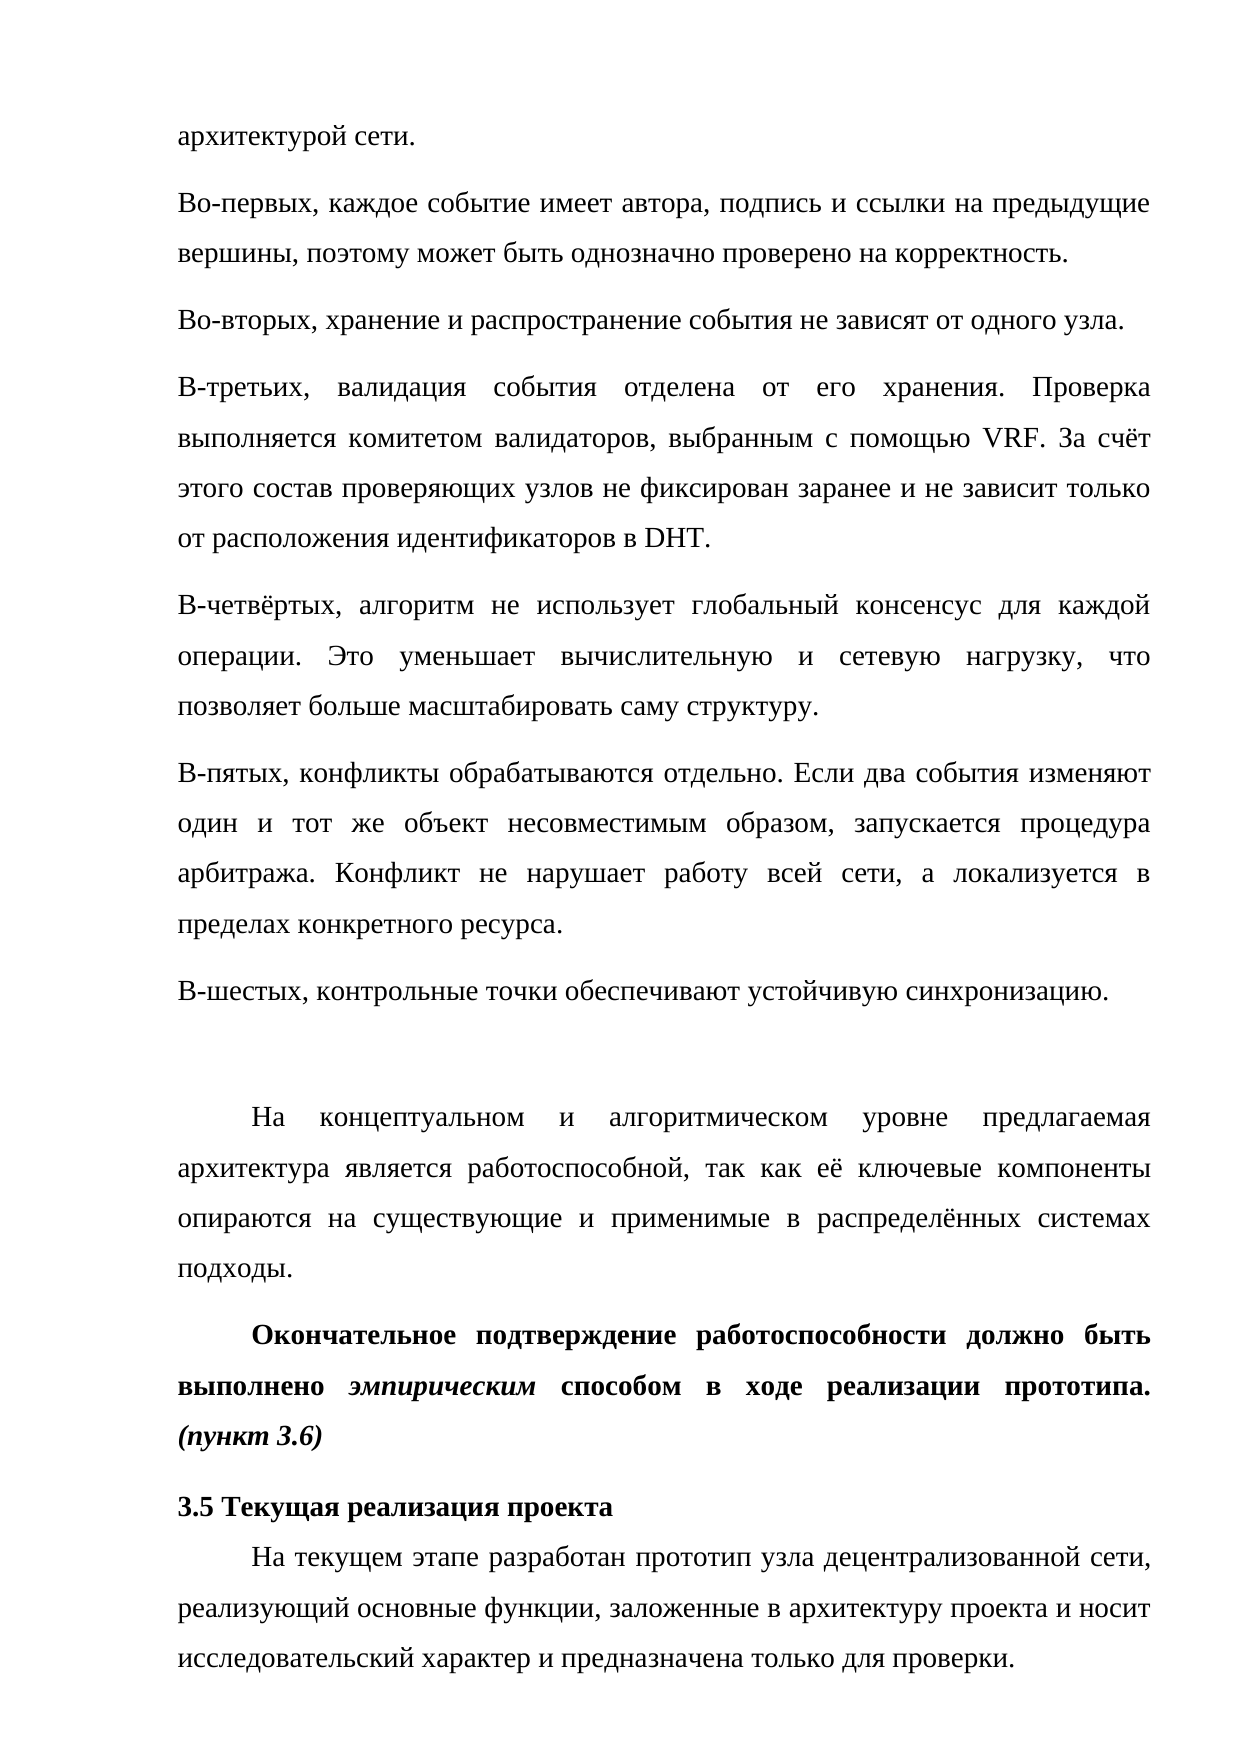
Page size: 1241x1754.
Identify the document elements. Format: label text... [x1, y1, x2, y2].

text архитектурой сети. [177, 118, 1152, 152]
text Во-вторых, хранение и распространение события не зависят от одного узла. [177, 302, 1152, 336]
text Окончательное подтверждение работоспособности должно быть выполнено эмпирическим способом в ходе реализации прототипа. (пункт 3.6) [177, 1317, 1152, 1452]
text Во-первых, каждое событие имеет автора, подпись и ссылки на предыдущие вершины, поэтому может быть однозначно проверено на корректность. [177, 185, 1152, 269]
text 3.5 Текущая реализация проекта [177, 1489, 1152, 1523]
text В-шестых, контрольные точки обеспечивают устойчивую синхронизацию. [177, 973, 1152, 1006]
text В-четвёртых, алгоритм не использует глобальный консенсус для каждой операции. Это уменьшает вычислительную и сетевую нагрузку, что позволяет больше масштабировать саму структуру. [177, 587, 1152, 721]
text На концептуальном и алгоритмическом уровне предлагаемая архитектура является работоспособной, так как её ключевые компоненты опираются на существующие и применимые в распределённых системах подходы. [177, 1099, 1152, 1284]
text В-третьих, валидация события отделена от его хранения. Проверка выполняется комитетом валидаторов, выбранным с помощью VRF. За счёт этого состав проверяющих узлов не фиксирован заранее и не зависит только от расположения идентификаторов в DHT. [177, 369, 1152, 554]
text В-пятых, конфликты обрабатываются отдельно. Если два события изменяют один и тот же объект несовместимым образом, запускается процедура арбитража. Конфликт не нарушает работу всей сети, а локализуется в пределах конкретного ресурса. [177, 755, 1152, 939]
text На текущем этапе разработан прототип узла децентрализованной сети, реализующий основные функции, заложенные в архитектуру проекта и носит исследовательский характер и предназначена только для проверки. [177, 1539, 1152, 1674]
